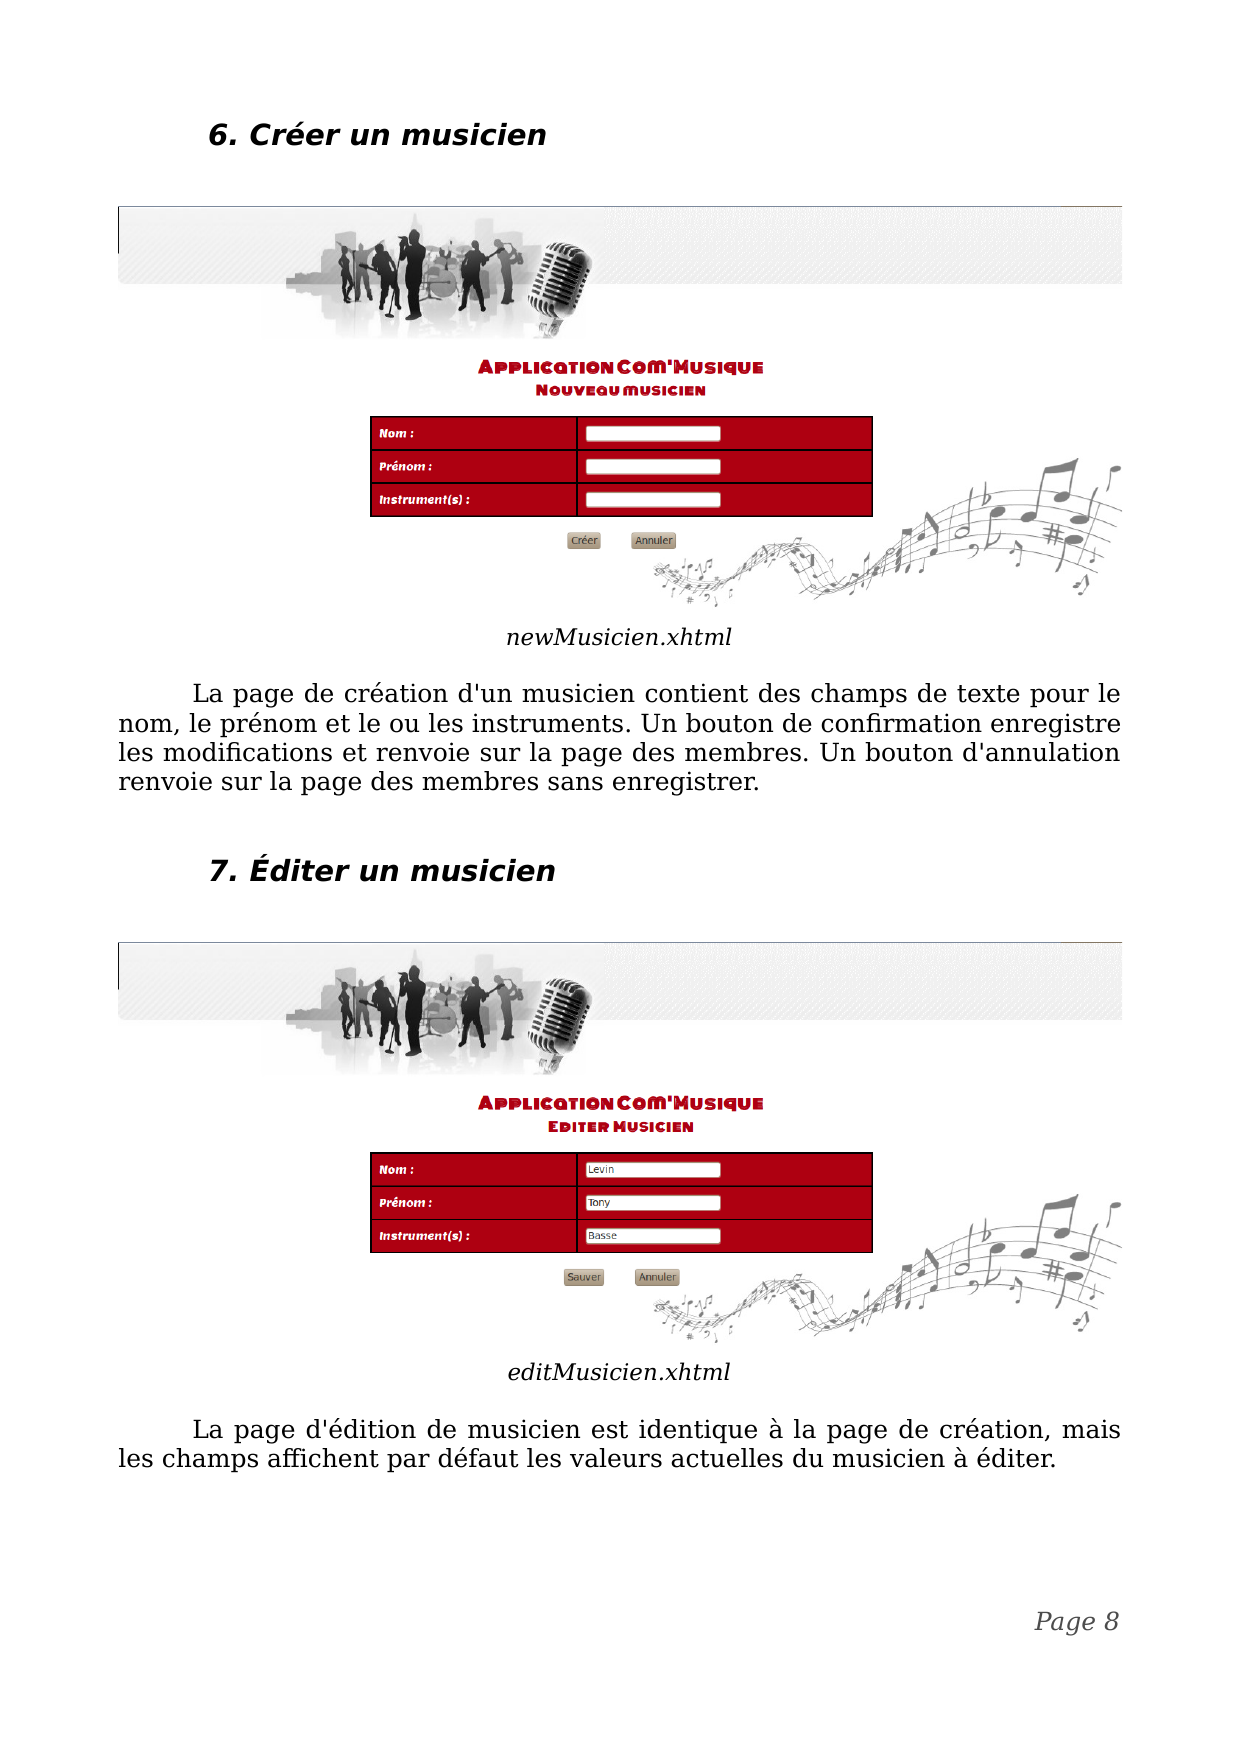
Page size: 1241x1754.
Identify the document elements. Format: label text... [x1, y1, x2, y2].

subtitle 7. Éditer un musicien [163, 855, 1122, 889]
text La page d'édition de musicien est identique à la page de création, mais les champs affichent par défaut les valeurs actuelles du musicien à éditer. [118, 1415, 1122, 1473]
text La page de création d'un musicien contient des champs de texte pour le nom, le prénom et le ou les instruments. Un bouton de confirmation enregistre les modifications et renvoie sur la page des membres. Un bouton d'annulation renvoie sur la page des membres sans enregistrer. [118, 680, 1122, 796]
picture [118, 206, 1123, 624]
text editMusicien.xhtml [118, 1359, 1122, 1386]
text newMusicien.xhtml [118, 624, 1122, 651]
picture [118, 942, 1123, 1359]
subtitle 6. Créer un musicien [163, 118, 1122, 152]
